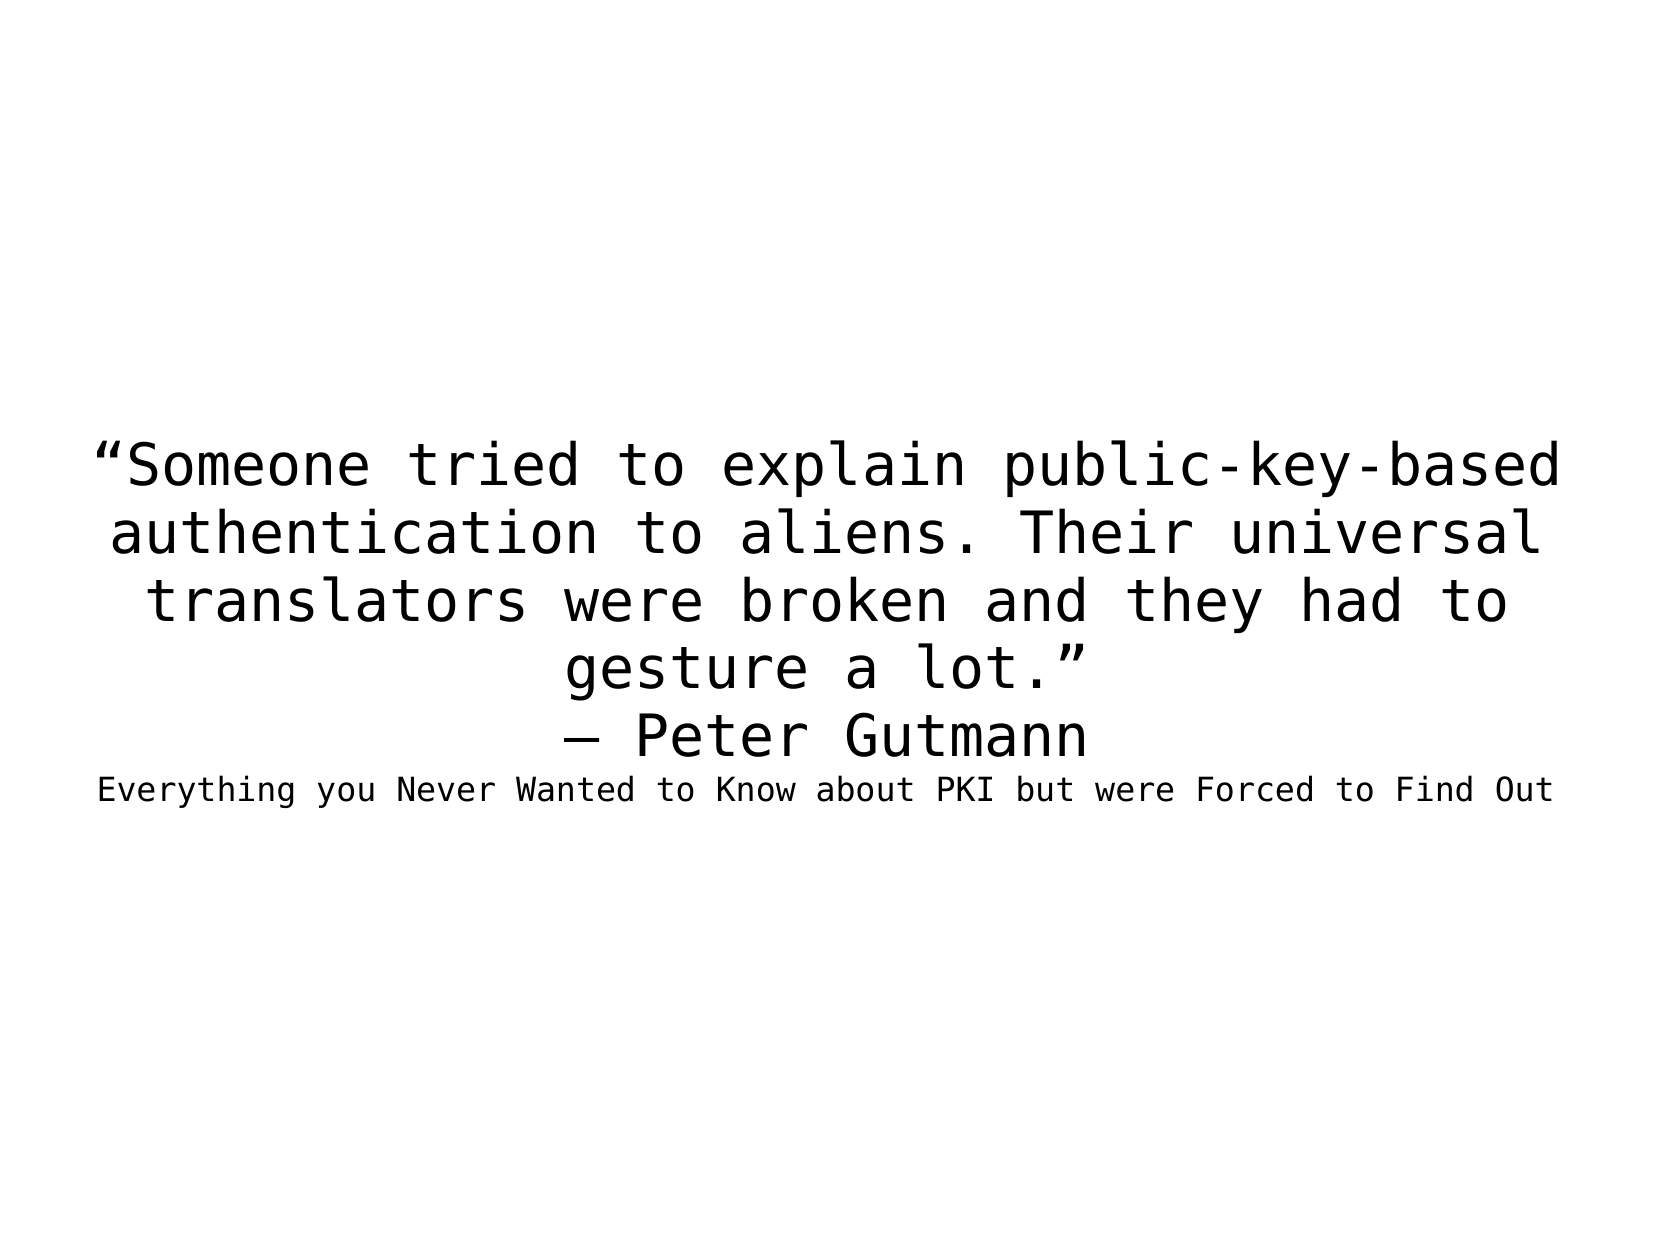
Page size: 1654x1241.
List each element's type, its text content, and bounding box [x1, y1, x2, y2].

title “Someone tried to explain public‐key‐based authentication to aliens. Their universal translators were broken and they had to gesture a lot.” — Peter Gutmann Everything you Never Wanted to Know about PKI but were Forced to Find Out [82, 431, 1571, 809]
